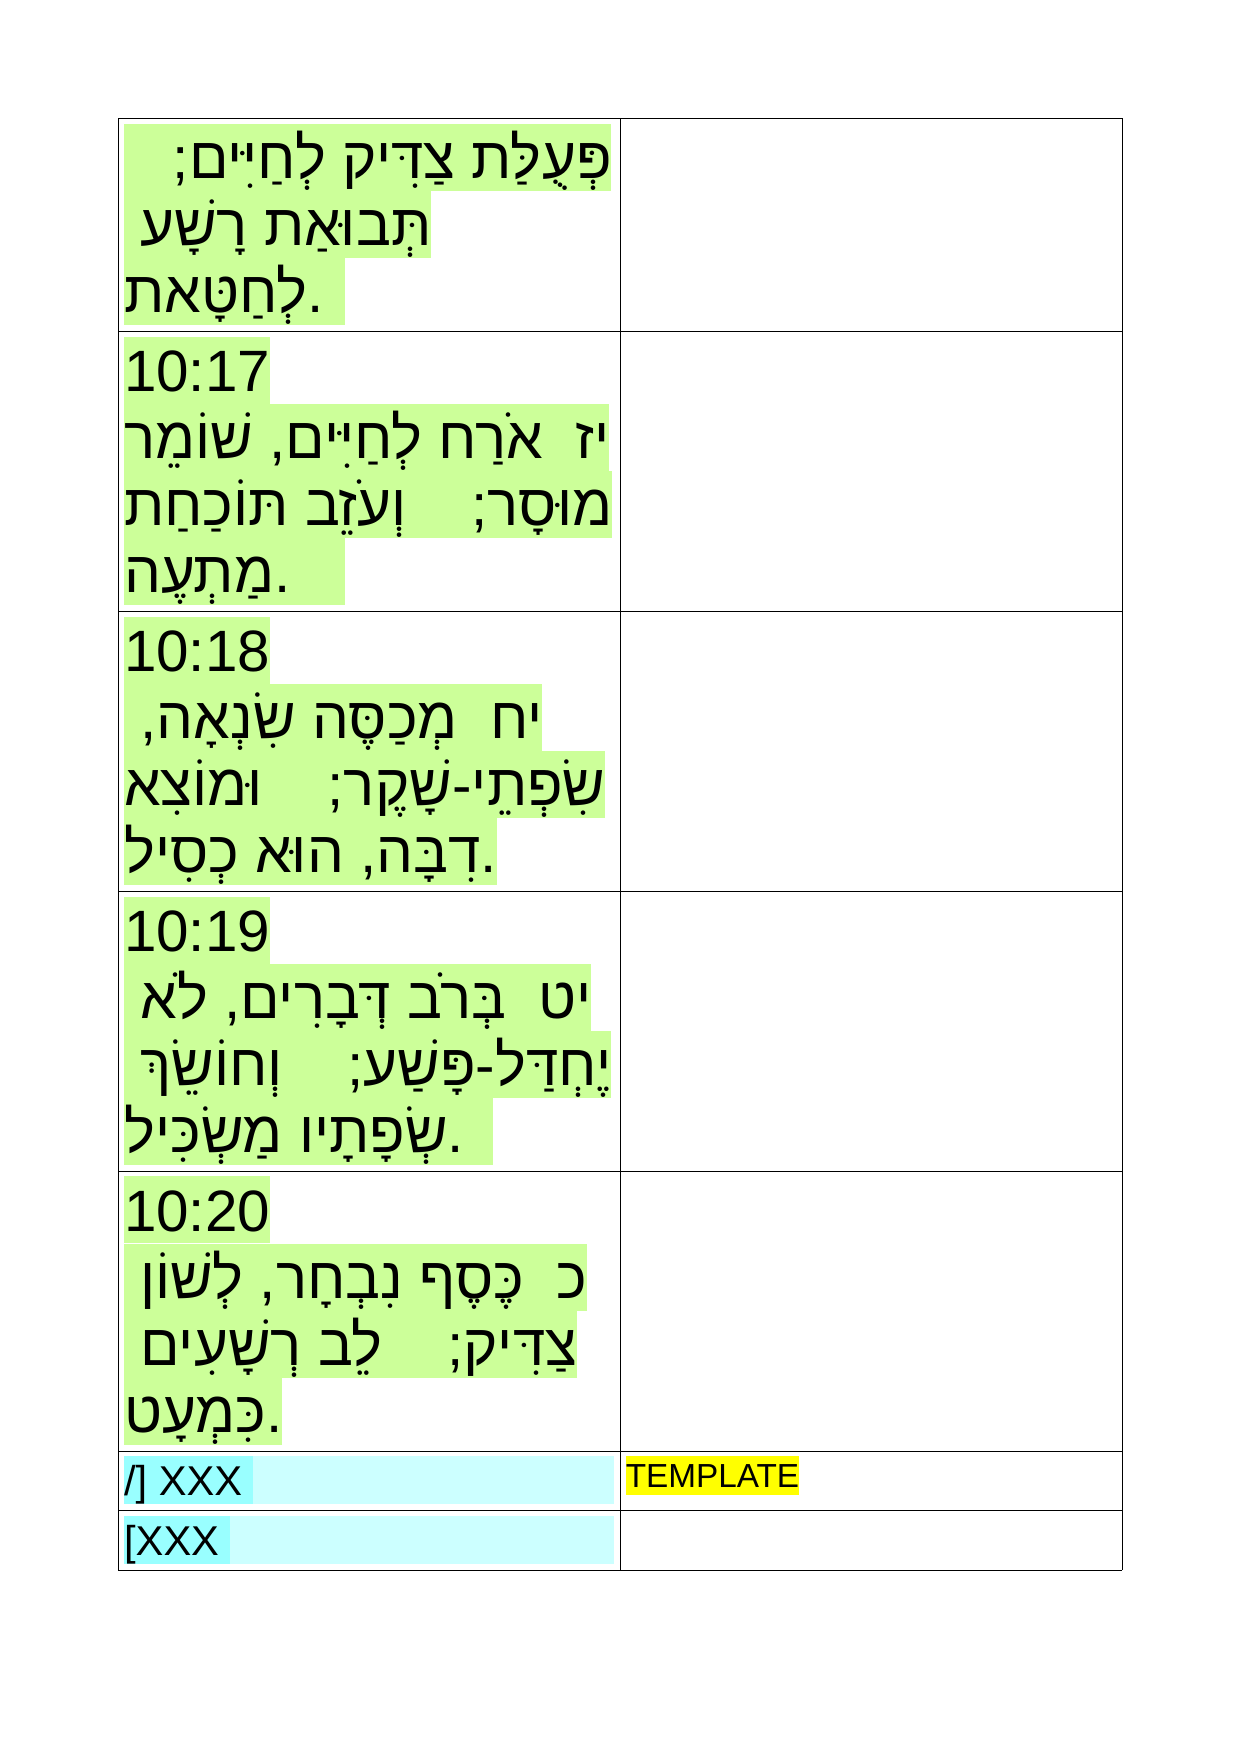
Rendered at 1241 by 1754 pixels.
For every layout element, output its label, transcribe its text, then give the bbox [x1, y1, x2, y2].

table_cell [621, 1172, 1122, 1451]
table_cell [XXX [119, 1511, 620, 1569]
table_cell [621, 119, 1122, 331]
table_cell [621, 892, 1122, 1171]
table_cell /] XXX [119, 1452, 620, 1510]
table_cell 10:16 פְּעֻלַּת צַדִּיק לְחַיִּים; תְּבוּאַת רָשָׁע לְחַטָּאת. [119, 119, 620, 331]
table_cell TEMPLATE [621, 1452, 1122, 1510]
table_cell [621, 332, 1122, 611]
table_cell 10:19 יט בְּרֹב דְּבָרִים, לֹא יֶחְדַּל-פָּשַׁע; וְחוֹשֵׂךְ שְׂפָתָיו מַשְׂכִּיל. [119, 892, 620, 1171]
table_cell 10:20 כ כֶּסֶף נִבְחָר, לְשׁוֹן צַדִּיק; לֵב רְשָׁעִים כִּמְעָט. [119, 1172, 620, 1451]
table_cell 10:17 יז אֹרַח לְחַיִּים, שׁוֹמֵר מוּסָר; וְעֹזֵב תּוֹכַחַת מַתְעֶה. [119, 332, 620, 611]
table_cell [621, 1511, 1122, 1569]
table_cell 10:18 יח מְכַסֶּה שִׂנְאָה, שִׂפְתֵי-שָׁקֶר; וּמוֹצִא דִבָּה, הוּא כְסִיל. [119, 612, 620, 891]
table_cell [621, 612, 1122, 891]
